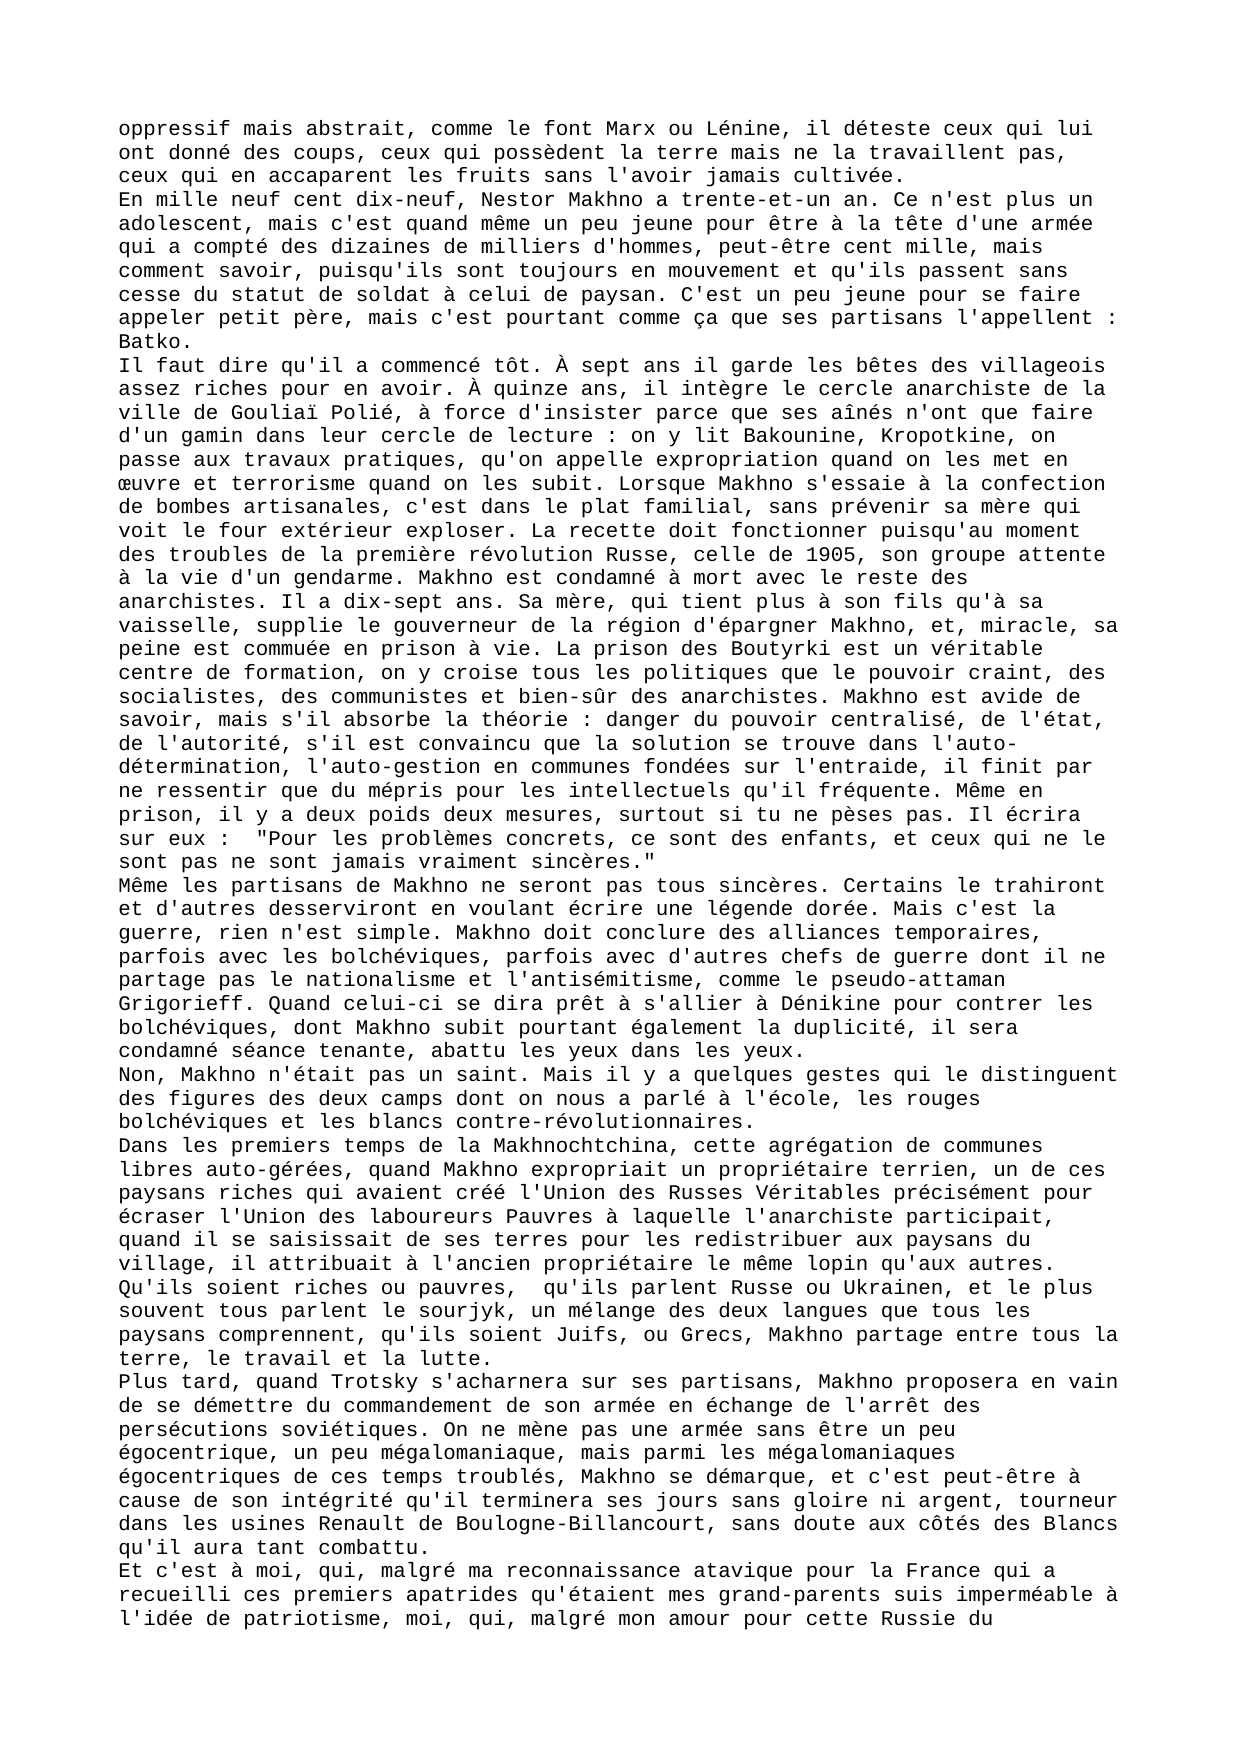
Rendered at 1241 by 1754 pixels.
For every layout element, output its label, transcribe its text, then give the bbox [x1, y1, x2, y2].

text En mille neuf cent dix-neuf, Nestor Makhno a trente-et-un an. Ce n'est plus un adolescent, mais c'est quand même un peu jeune pour être à la tête d'une armée qui a compté des dizaines de milliers d'hommes, peut-être cent mille, mais comment savoir, puisqu'ils sont toujours en mouvement et qu'ils passent sans cesse du statut de soldat à celui de paysan. C'est un peu jeune pour se faire appeler petit père, mais c'est pourtant comme ça que ses partisans l'appellent : Batko. [118, 189, 1122, 354]
text Qu'ils soient riches ou pauvres, qu'ils parlent Russe ou Ukrainen, et le plus souvent tous parlent le sourjyk, un mélange des deux langues que tous les paysans comprennent, qu'ils soient Juifs, ou Grecs, Makhno partage entre tous la terre, le travail et la lutte. [118, 1277, 1122, 1371]
text Même les partisans de Makhno ne seront pas tous sincères. Certains le trahiront et d'autres desserviront en voulant écrire une légende dorée. Mais c'est la guerre, rien n'est simple. Makhno doit conclure des alliances temporaires, parfois avec les bolchéviques, parfois avec d'autres chefs de guerre dont il ne partage pas le nationalisme et l'antisémitisme, comme le pseudo-attaman Grigorieff. Quand celui-ci se dira prêt à s'allier à Dénikine pour contrer les bolchéviques, dont Makhno subit pourtant également la duplicité, il sera condamné séance tenante, abattu les yeux dans les yeux. [118, 875, 1122, 1064]
text Dans les premiers temps de la Makhnochtchina, cette agrégation de communes libres auto-gérées, quand Makhno expropriait un propriétaire terrien, un de ces paysans riches qui avaient créé l'Union des Russes Véritables précisément pour écraser l'Union des laboureurs Pauvres à laquelle l'anarchiste participait, quand il se saisissait de ses terres pour les redistribuer aux paysans du village, il attribuait à l'ancien propriétaire le même lopin qu'aux autres. [118, 1135, 1122, 1277]
text Et c'est à moi, qui, malgré ma reconnaissance atavique pour la France qui a recueilli ces premiers apatrides qu'étaient mes grand-parents suis imperméable à l'idée de patriotisme, moi, qui, malgré mon amour pour cette Russie du [118, 1561, 1122, 1631]
text Il faut dire qu'il a commencé tôt. À sept ans il garde les bêtes des villageois assez riches pour en avoir. À quinze ans, il intègre le cercle anarchiste de la ville de Gouliaï Polié, à force d'insister parce que ses aînés n'ont que faire d'un gamin dans leur cercle de lecture : on y lit Bakounine, Kropotkine, on passe aux travaux pratiques, qu'on appelle expropriation quand on les met en œuvre et terrorisme quand on les subit. Lorsque Makhno s'essaie à la confection de bombes artisanales, c'est dans le plat familial, sans prévenir sa mère qui voit le four extérieur exploser. La recette doit fonctionner puisqu'au moment des troubles de la première révolution Russe, celle de 1905, son groupe attente à la vie d'un gendarme. Makhno est condamné à mort avec le reste des anarchistes. Il a dix-sept ans. Sa mère, qui tient plus à son fils qu'à sa vaisselle, supplie le gouverneur de la région d'épargner Makhno, et, miracle, sa peine est commuée en prison à vie. La prison des Boutyrki est un véritable centre de formation, on y croise tous les politiques que le pouvoir craint, des socialistes, des communistes et bien-sûr des anarchistes. Makhno est avide de savoir, mais s'il absorbe la théorie : danger du pouvoir centralisé, de l'état, de l'autorité, s'il est convaincu que la solution se trouve dans l'auto-détermination, l'auto-gestion en communes fondées sur l'entraide, il finit par ne ressentir que du mépris pour les intellectuels qu'il fréquente. Même en prison, il y a deux poids deux mesures, surtout si tu ne pèses pas. Il écrira sur eux : "Pour les problèmes concrets, ce sont des enfants, et ceux qui ne le sont pas ne sont jamais vraiment sincères." [118, 354, 1122, 875]
text Non, Makhno n'était pas un saint. Mais il y a quelques gestes qui le distinguent des figures des deux camps dont on nous a parlé à l'école, les rouges bolchéviques et les blancs contre-révolutionnaires. [118, 1064, 1122, 1135]
text oppressif mais abstrait, comme le font Marx ou Lénine, il déteste ceux qui lui ont donné des coups, ceux qui possèdent la terre mais ne la travaillent pas, ceux qui en accaparent les fruits sans l'avoir jamais cultivée. [118, 118, 1122, 189]
text Plus tard, quand Trotsky s'acharnera sur ses partisans, Makhno proposera en vain de se démettre du commandement de son armée en échange de l'arrêt des persécutions soviétiques. On ne mène pas une armée sans être un peu égocentrique, un peu mégalomaniaque, mais parmi les mégalomaniaques égocentriques de ces temps troublés, Makhno se démarque, et c'est peut-être à cause de son intégrité qu'il terminera ses jours sans gloire ni argent, tourneur dans les usines Renault de Boulogne-Billancourt, sans doute aux côtés des Blancs qu'il aura tant combattu. [118, 1371, 1122, 1561]
